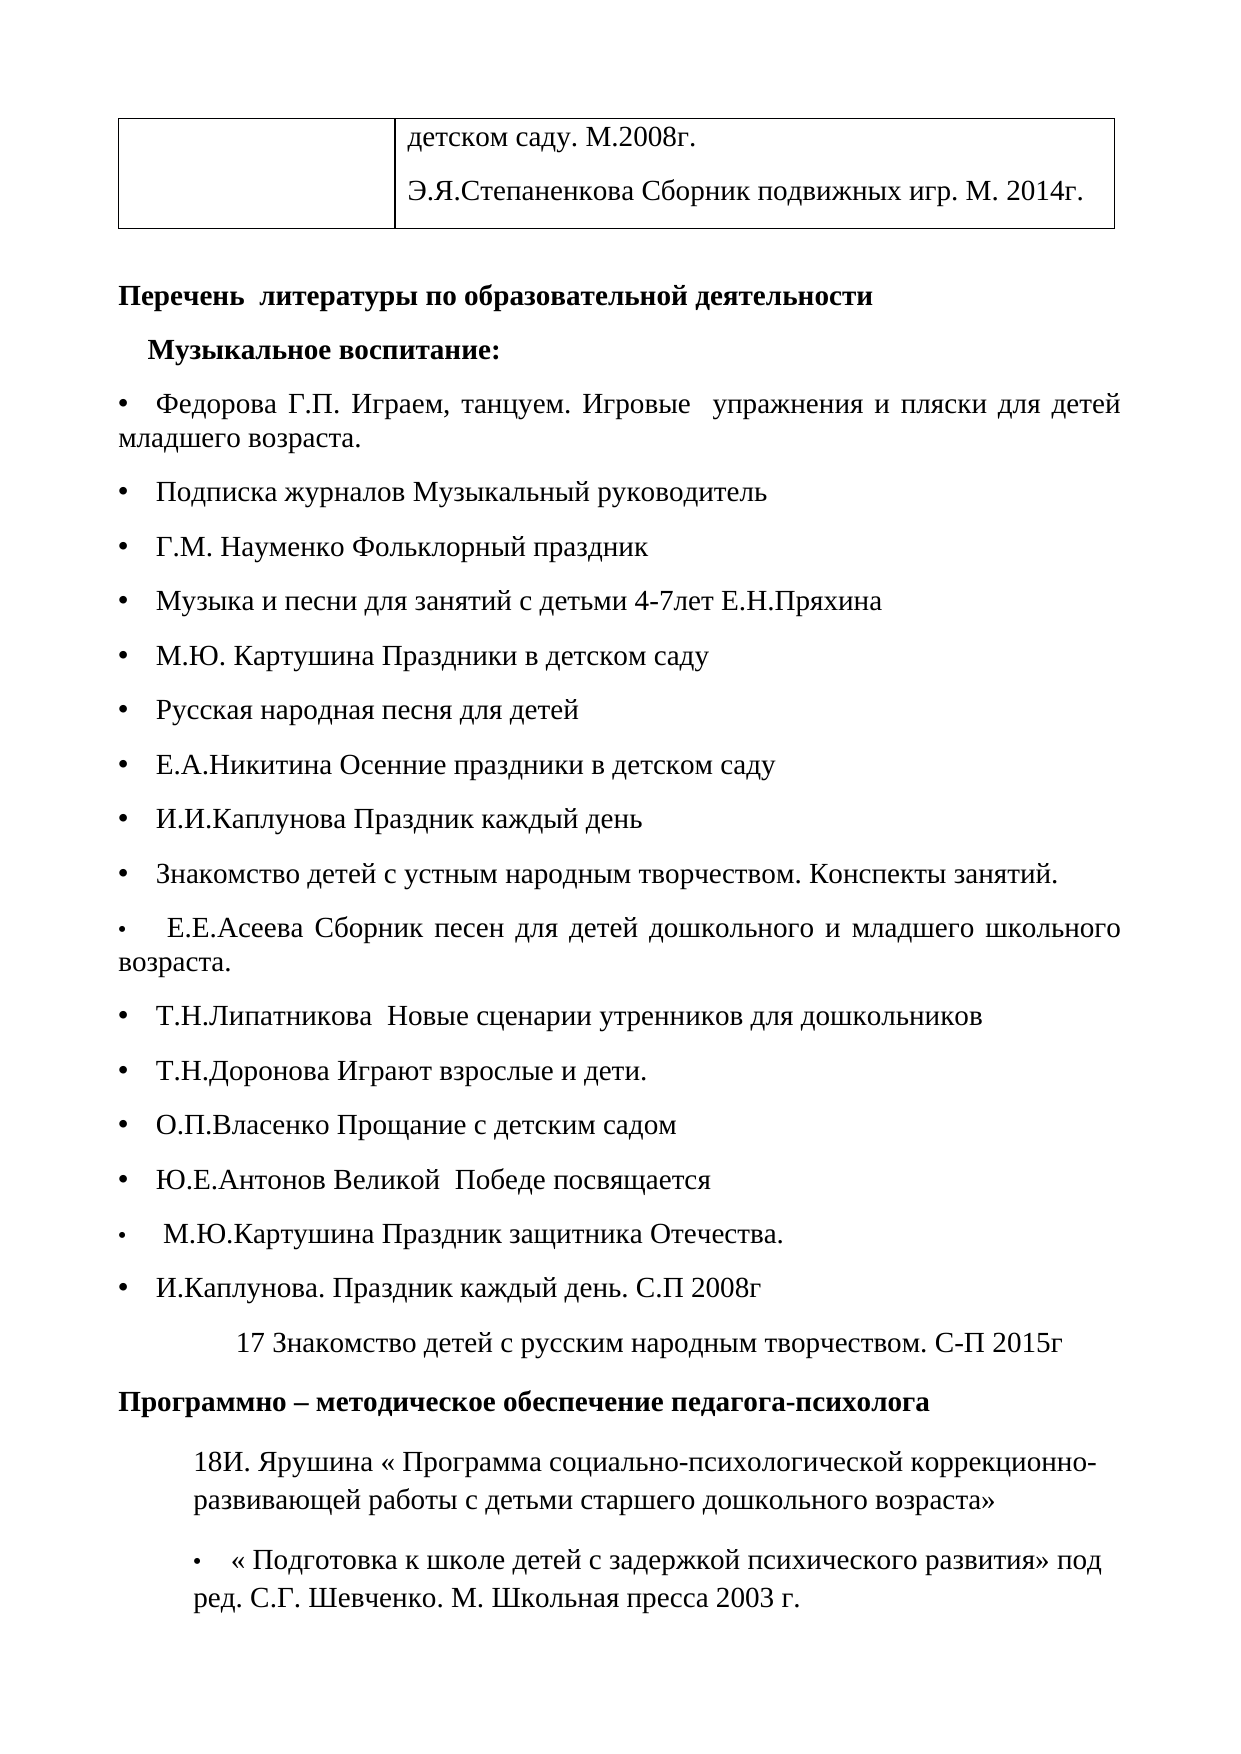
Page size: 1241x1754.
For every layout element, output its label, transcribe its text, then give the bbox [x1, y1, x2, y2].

list Е.Е.Асеева Сборник песен для детей дошкольного и младшего школьного возраста. [81, 910, 1122, 977]
table_cell детском саду. М.2008г. Э.Я.Степаненкова Сборник подвижных игр. М. 2014г. [396, 119, 1114, 228]
list М.Ю.Картушина Праздник защитника Отечества. [81, 1216, 1122, 1250]
list О.П.Власенко Прощание с детским садом [81, 1107, 1122, 1141]
text 17 Знакомство детей с русским народным творчеством. С-П 2015г [118, 1325, 1122, 1359]
list Знакомство детей с устным народным творчеством. Конспекты занятий. [81, 856, 1122, 889]
list И.Каплунова. Праздник каждый день. С.П 2008г [81, 1271, 1122, 1304]
list Т.Н.Доронова Играют взрослые и дети. [81, 1053, 1122, 1086]
text 18И. Ярушина « Программа социально-психологической коррекционно-развивающей работы с детьми старшего дошкольного возраста» [193, 1444, 1122, 1516]
list Федорова Г.П. Играем, танцуем. Игровые упражнения и пляски для детей младшего возраста. [81, 387, 1122, 454]
list « Подготовка к школе детей с задержкой психического развития» под ред. С.Г. Шевченко. М. Школьная пресса 2003 г. [156, 1542, 1122, 1614]
text Музыкальное воспитание: [118, 332, 1122, 366]
list Русская народная песня для детей [81, 692, 1122, 726]
list Е.А.Никитина Осенние праздники в детском саду [81, 747, 1122, 781]
list Подписка журналов Музыкальный руководитель [81, 474, 1122, 508]
list И.И.Каплунова Праздник каждый день [81, 801, 1122, 835]
list Г.М. Науменко Фольклорный праздник [81, 529, 1122, 563]
list Ю.Е.Антонов Великой Победе посвящается [81, 1162, 1122, 1195]
list Музыка и песни для занятий с детьми 4-7лет Е.Н.Пряхина [81, 583, 1122, 617]
text Перечень литературы по образовательной деятельности [118, 278, 1122, 311]
list М.Ю. Картушина Праздники в детском саду [81, 638, 1122, 672]
list Т.Н.Липатникова Новые сценарии утренников для дошкольников [81, 998, 1122, 1032]
table_cell [119, 119, 394, 228]
text Программно – методическое обеспечение педагога-психолога [118, 1384, 1122, 1418]
